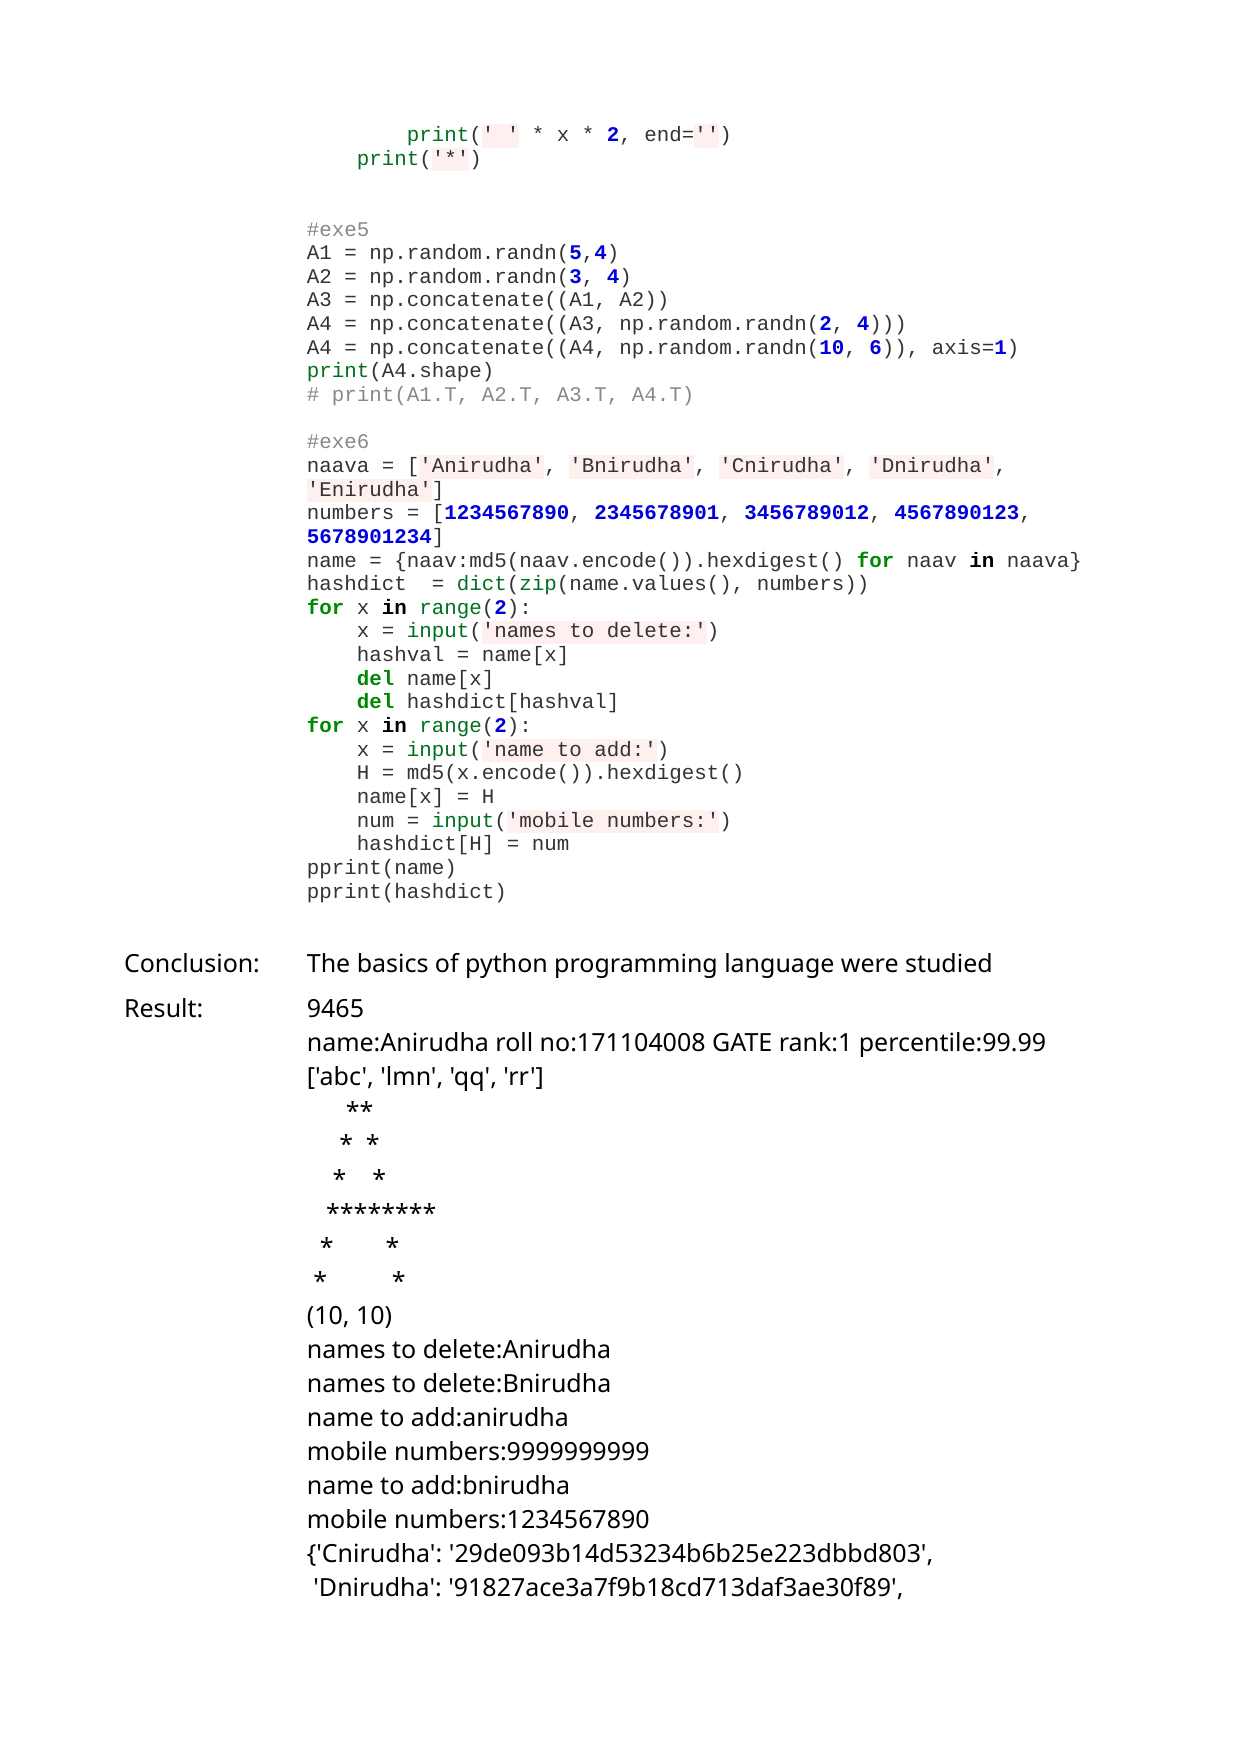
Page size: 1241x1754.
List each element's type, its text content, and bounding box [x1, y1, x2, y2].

table_cell 9465 name:Anirudha roll no:171104008 GATE rank:1 percentile:99.99 ['abc', 'lmn', 'qq', 'rr'] ** * * * * ******** * * * * (10, 10) names to delete:Anirudha names to delete:Bnirudha name to add:anirudha mobile numbers:9999999999 name to add:bnirudha mobile numbers:1234567890 {'Cnirudha': '29de093b14d53234b6b25e223dbbd803', 'Dnirudha': '91827ace3a7f9b18cd713daf3ae30f89', [302, 986, 1123, 1610]
table_cell The basics of python programming language were studied [302, 941, 1123, 985]
table_cell Result: [119, 986, 301, 1610]
table_cell [119, 119, 301, 939]
table_cell Conclusion: [119, 941, 301, 985]
table_cell print(' ' * x * 2, end='') print('*') #exe5 A1 = np.random.randn(5,4) A2 = np.random.randn(3, 4) A3 = np.concatenate((A1, A2)) A4 = np.concatenate((A3, np.random.randn(2, 4))) A4 = np.concatenate((A4, np.random.randn(10, 6)), axis=1) print(A4.shape) # print(A1.T, A2.T, A3.T, A4.T) #exe6 naava = ['Anirudha', 'Bnirudha', 'Cnirudha', 'Dnirudha', 'Enirudha'] numbers = [1234567890, 2345678901, 3456789012, 4567890123, 5678901234] name = {naav:md5(naav.encode()).hexdigest() for naav in naava} hashdict = dict(zip(name.values(), numbers)) for x in range(2): x = input('names to delete:') hashval = name[x] del name[x] del hashdict[hashval] for x in range(2): x = input('name to add:') H = md5(x.encode()).hexdigest() name[x] = H num = input('mobile numbers:') hashdict[H] = num pprint(name) pprint(hashdict) [302, 119, 1123, 939]
